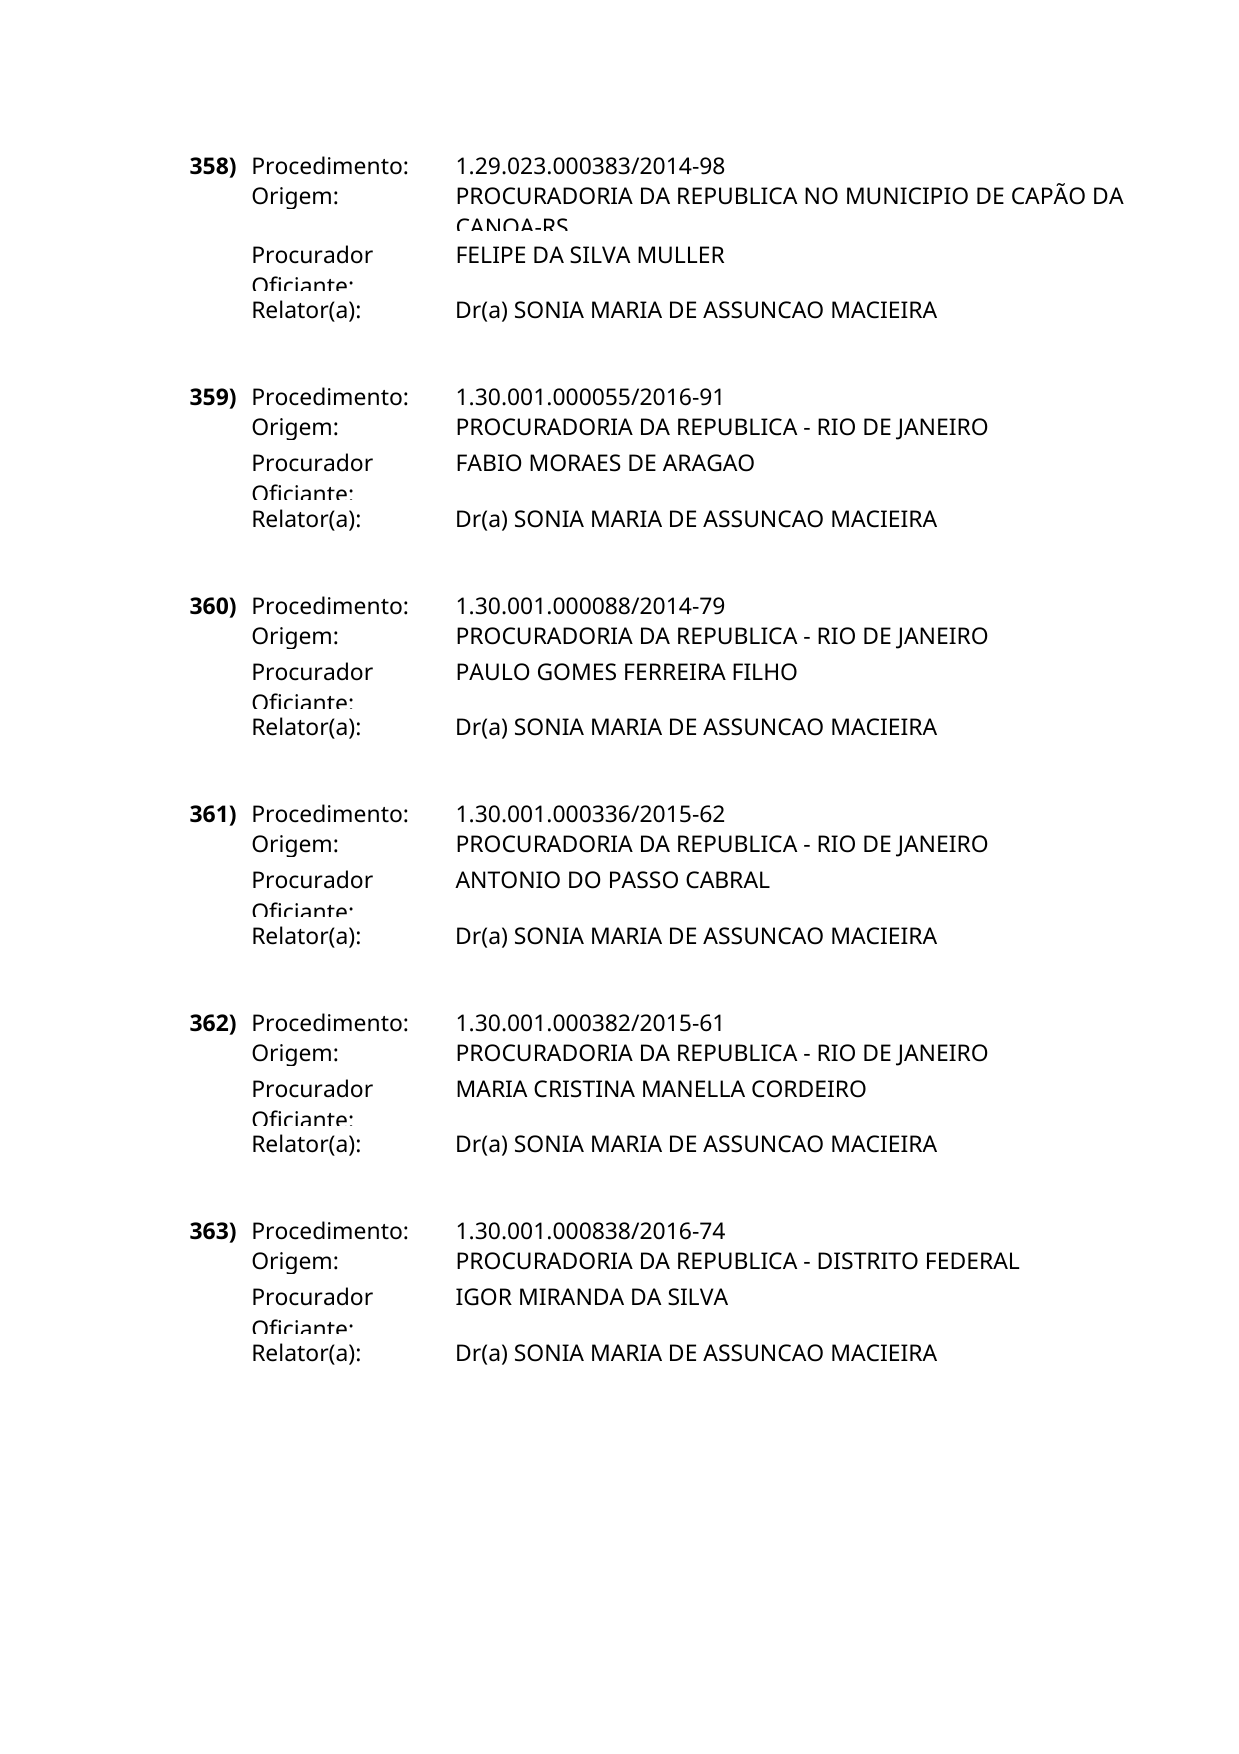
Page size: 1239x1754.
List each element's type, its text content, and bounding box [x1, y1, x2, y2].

table_cell [189, 503, 251, 533]
table_cell PROCURADORIA DA REPUBLICA - RIO DE JANEIRO [455, 620, 1124, 648]
table_cell [1125, 533, 1239, 589]
table_cell [0, 1037, 189, 1065]
table_cell [251, 231, 455, 238]
table_cell [0, 411, 189, 439]
table_cell [1125, 1037, 1239, 1065]
table_cell [1125, 828, 1239, 857]
table_cell [0, 828, 189, 857]
table_header Relator(a): [251, 711, 455, 740]
table_cell Procurador Oficiante: [251, 239, 455, 291]
table_cell IGOR MIRANDA DA SILVA [455, 1281, 1124, 1332]
table_cell [0, 324, 189, 381]
table_cell [455, 1274, 1124, 1281]
table_cell [1125, 656, 1239, 707]
table_cell [1125, 1245, 1239, 1274]
table_cell [1125, 864, 1239, 915]
table_cell [1125, 239, 1239, 289]
table_cell [251, 324, 455, 381]
table_cell [189, 294, 251, 324]
table_cell [1125, 950, 1239, 1007]
table_cell Origem: [251, 1037, 455, 1065]
table_cell [455, 533, 1124, 589]
table_cell 359) [189, 381, 251, 409]
table_cell Procedimento: [251, 590, 455, 618]
table_cell [0, 231, 189, 238]
table_cell Origem: [251, 620, 455, 648]
table_header [251, 0, 455, 150]
table_cell 360) [189, 590, 251, 618]
table_cell [1125, 1158, 1239, 1215]
table_cell [455, 1158, 1124, 1215]
table_cell [0, 1158, 189, 1215]
table_cell [0, 920, 189, 950]
table_cell [251, 741, 455, 798]
table_cell [1125, 209, 1239, 231]
table_cell [1125, 590, 1239, 618]
table_header Dr(a) SONIA MARIA DE ASSUNCAO MACIEIRA [455, 920, 1122, 948]
table_cell [0, 741, 189, 798]
table_header [189, 0, 251, 150]
table_cell [1125, 440, 1239, 447]
table_cell [1125, 798, 1239, 827]
table_cell [455, 1065, 1124, 1073]
table_cell [251, 533, 455, 589]
table_cell [189, 1065, 251, 1073]
table_cell [189, 864, 251, 915]
table_cell [455, 648, 1124, 656]
table_cell [1125, 231, 1239, 238]
table_cell [251, 440, 455, 447]
table_cell [1125, 620, 1239, 648]
table_cell PROCURADORIA DA REPUBLICA - RIO DE JANEIRO [455, 1037, 1124, 1065]
table_header [0, 0, 189, 150]
table_cell Procurador Oficiante: [251, 1281, 455, 1334]
table_cell [0, 1007, 189, 1035]
table_cell 1.30.001.000336/2015-62 [455, 798, 1124, 827]
table_cell [189, 324, 251, 381]
table_cell [189, 741, 251, 798]
table_cell [0, 503, 189, 533]
table_header Dr(a) SONIA MARIA DE ASSUNCAO MACIEIRA [455, 1128, 1122, 1157]
table_header [1125, 0, 1239, 150]
table_cell [0, 533, 189, 589]
table_cell [455, 950, 1124, 1007]
table_cell [1125, 741, 1239, 798]
table_cell [1125, 1128, 1239, 1158]
table_cell [189, 447, 251, 498]
table_header Dr(a) SONIA MARIA DE ASSUNCAO MACIEIRA [455, 711, 1122, 740]
table_cell 1.29.023.000383/2014-98 [455, 150, 1124, 178]
table_cell [455, 857, 1124, 864]
table_cell [189, 950, 251, 1007]
table_cell [0, 590, 189, 618]
table_cell Procurador Oficiante: [251, 447, 455, 499]
table_cell [189, 1037, 251, 1065]
table_header Relator(a): [251, 294, 455, 323]
table_cell [251, 950, 455, 1007]
table_cell Procedimento: [251, 798, 455, 827]
table_cell [251, 857, 455, 864]
table_cell [1125, 1073, 1239, 1124]
table_cell [189, 620, 251, 648]
table_cell [189, 440, 251, 447]
table_cell [0, 1215, 189, 1244]
table_cell Procedimento: [251, 150, 455, 178]
table_cell [189, 1337, 251, 1367]
table_cell 358) [189, 150, 251, 178]
table_cell 363) [189, 1215, 251, 1244]
table_cell 1.30.001.000382/2015-61 [455, 1007, 1124, 1035]
table_cell [189, 648, 251, 656]
table_cell [0, 1245, 189, 1274]
table_cell [1125, 411, 1239, 439]
table_cell [0, 656, 189, 707]
table_cell [189, 1073, 251, 1124]
table_cell [1125, 503, 1239, 533]
table_header Dr(a) SONIA MARIA DE ASSUNCAO MACIEIRA [455, 294, 1122, 323]
table_cell [0, 1337, 189, 1367]
table_cell [189, 231, 251, 238]
table_cell [1125, 920, 1239, 950]
table_header Relator(a): [251, 1337, 455, 1365]
table_cell 361) [189, 798, 251, 827]
table_cell [0, 1073, 189, 1124]
table_cell Origem: [251, 1245, 455, 1274]
table_cell [455, 324, 1124, 381]
table_cell [455, 231, 1124, 238]
table_cell [0, 857, 189, 864]
table_cell PROCURADORIA DA REPUBLICA NO MUNICIPIO DE CAPÃO DA CANOA-RS [455, 180, 1124, 231]
table_cell [1125, 857, 1239, 864]
table_cell [0, 239, 189, 289]
table_cell [0, 648, 189, 656]
table_cell [189, 1281, 251, 1332]
table_cell [189, 656, 251, 707]
table_cell [189, 1274, 251, 1281]
table_cell [1125, 1215, 1239, 1244]
table_cell [1125, 711, 1239, 741]
table_cell [0, 620, 189, 648]
table_cell [0, 1065, 189, 1073]
table_header [455, 0, 1124, 150]
table_header Dr(a) SONIA MARIA DE ASSUNCAO MACIEIRA [455, 1337, 1122, 1365]
table_cell Procurador Oficiante: [251, 864, 455, 917]
table_cell PAULO GOMES FERREIRA FILHO [455, 656, 1124, 707]
table_cell Procurador Oficiante: [251, 1073, 455, 1125]
table_cell [251, 1158, 455, 1215]
table_cell [1125, 447, 1239, 498]
table_cell [1125, 294, 1239, 324]
table_cell [251, 209, 455, 231]
table_cell [189, 711, 251, 741]
table_cell [189, 857, 251, 864]
table_cell 362) [189, 1007, 251, 1035]
table_cell 1.30.001.000055/2016-91 [455, 381, 1124, 409]
table_cell [251, 1065, 455, 1073]
table_cell [455, 440, 1124, 447]
table_cell Origem: [251, 411, 455, 439]
table_cell [189, 920, 251, 950]
table_header Relator(a): [251, 920, 455, 948]
table_cell [455, 741, 1124, 798]
table_header Dr(a) SONIA MARIA DE ASSUNCAO MACIEIRA [455, 503, 1122, 531]
table_cell PROCURADORIA DA REPUBLICA - DISTRITO FEDERAL [455, 1245, 1124, 1274]
table_cell [0, 440, 189, 447]
table_cell [251, 1274, 455, 1281]
table_cell [0, 381, 189, 409]
table_cell [1125, 180, 1239, 208]
table_cell [1125, 1281, 1239, 1332]
table_cell [189, 1128, 251, 1158]
table_cell [1125, 1337, 1239, 1367]
table_cell [189, 239, 251, 289]
table_cell FELIPE DA SILVA MULLER [455, 239, 1124, 289]
table_cell [0, 1274, 189, 1281]
table_cell [1125, 1007, 1239, 1035]
table_cell Origem: [251, 828, 455, 857]
table_cell Origem: [251, 180, 455, 208]
table_cell 1.30.001.000088/2014-79 [455, 590, 1124, 618]
table_cell Procurador Oficiante: [251, 656, 455, 708]
table_cell MARIA CRISTINA MANELLA CORDEIRO [455, 1073, 1124, 1124]
table_cell [189, 1158, 251, 1215]
table_cell [1125, 648, 1239, 656]
table_cell PROCURADORIA DA REPUBLICA - RIO DE JANEIRO [455, 411, 1124, 439]
table_cell [0, 950, 189, 1007]
table_cell [0, 294, 189, 324]
table_cell [189, 1245, 251, 1274]
table_cell [0, 447, 189, 498]
table_cell [189, 533, 251, 589]
table_cell [0, 209, 189, 231]
table_cell [251, 648, 455, 656]
table_cell Procedimento: [251, 381, 455, 409]
table_cell [189, 209, 251, 231]
table_cell 1.30.001.000838/2016-74 [455, 1215, 1124, 1244]
table_cell [0, 1281, 189, 1332]
table_cell [189, 411, 251, 439]
table_cell FABIO MORAES DE ARAGAO [455, 447, 1124, 498]
table_cell [1125, 381, 1239, 409]
table_cell [189, 828, 251, 857]
table_cell [0, 150, 189, 178]
table_cell [0, 711, 189, 741]
table_cell [1125, 324, 1239, 381]
table_cell [1125, 150, 1239, 178]
table_cell [0, 864, 189, 915]
table_header Relator(a): [251, 1128, 455, 1157]
table_cell Procedimento: [251, 1007, 455, 1035]
table_cell ANTONIO DO PASSO CABRAL [455, 864, 1124, 915]
table_cell [0, 798, 189, 827]
table_cell [0, 1128, 189, 1158]
table_header Relator(a): [251, 503, 455, 531]
table_cell [0, 180, 189, 208]
table_cell [1125, 1274, 1239, 1281]
table_cell [189, 180, 251, 208]
table_cell [1125, 1065, 1239, 1073]
table_cell Procedimento: [251, 1215, 455, 1244]
table_cell PROCURADORIA DA REPUBLICA - RIO DE JANEIRO [455, 828, 1124, 857]
